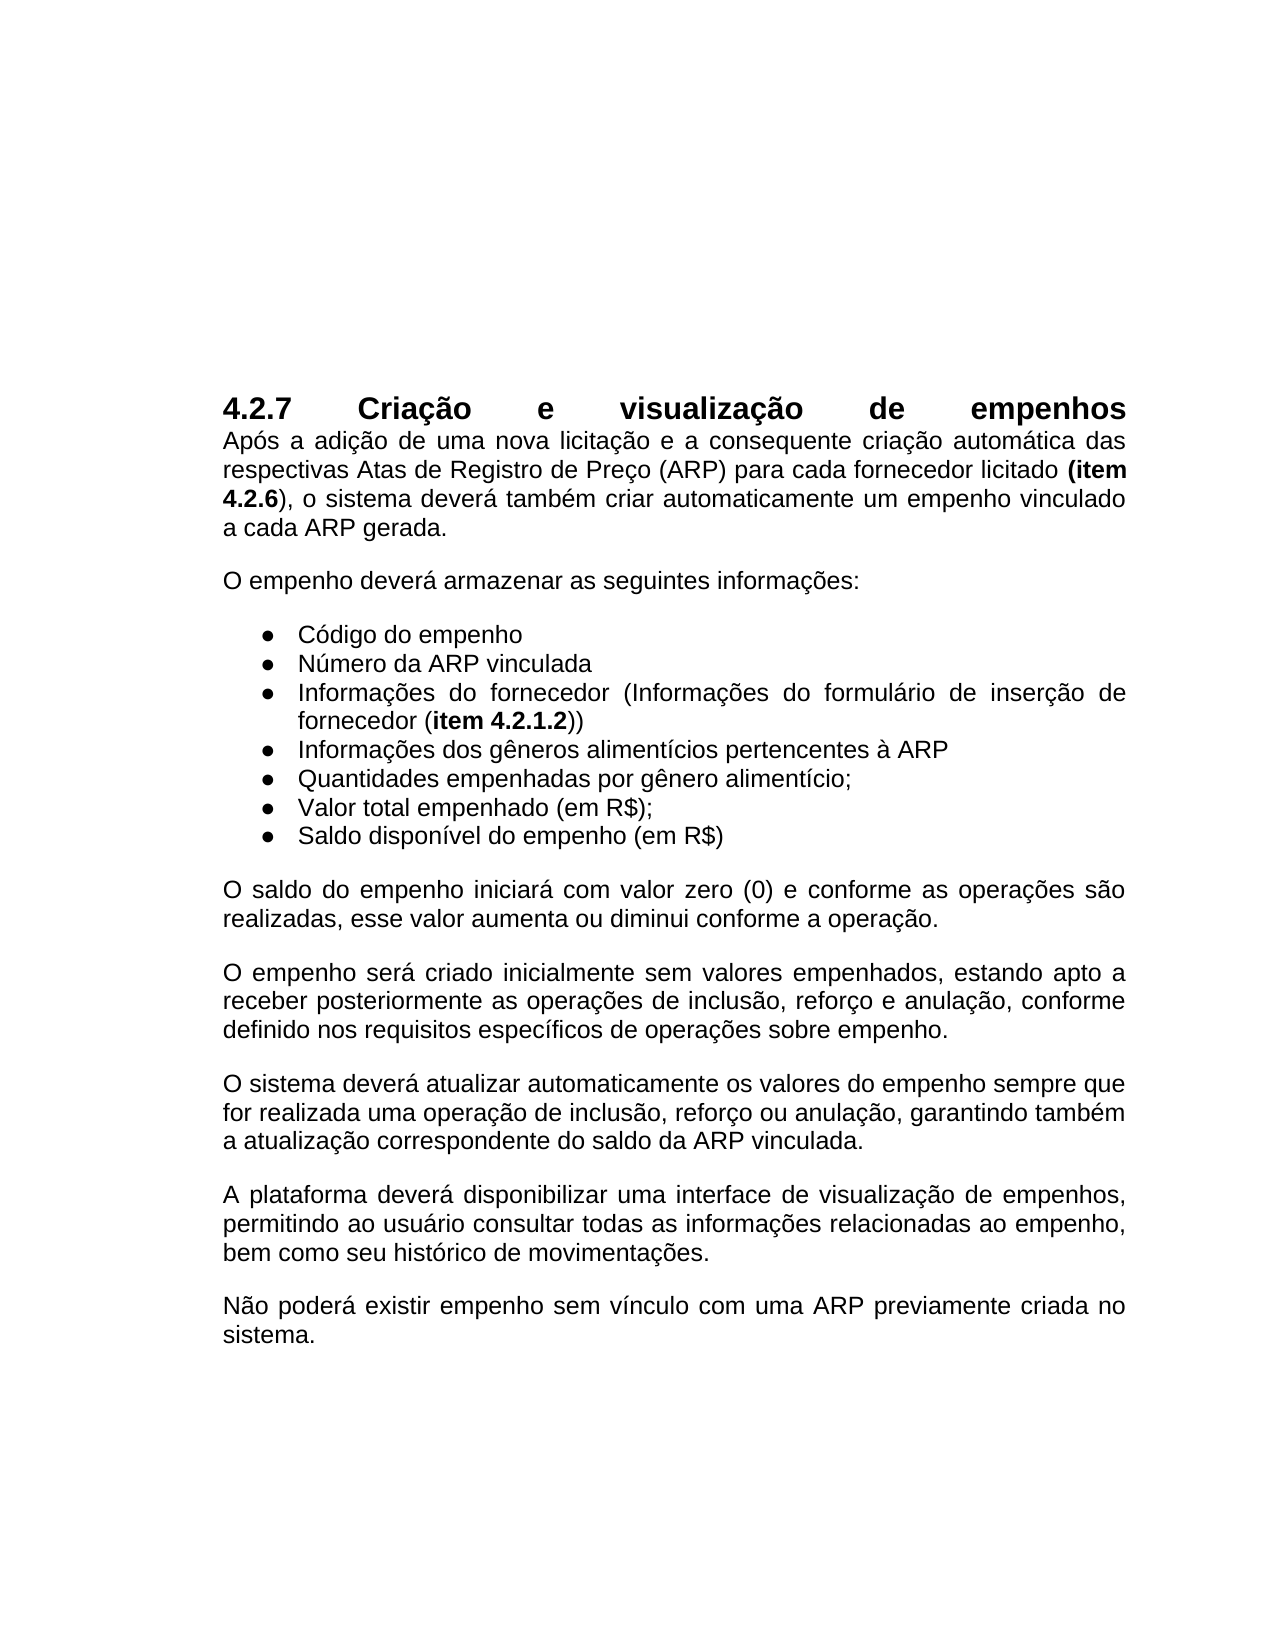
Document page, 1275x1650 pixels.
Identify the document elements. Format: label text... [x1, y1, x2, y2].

list Número da ARP vinculada [260, 649, 1127, 678]
list Valor total empenhado (em R$); [260, 793, 1127, 821]
text O empenho deverá armazenar as seguintes informações: [223, 566, 1127, 595]
list Informações dos gêneros alimentícios pertencentes à ARP [260, 735, 1127, 764]
text 4.2.7 Criação e visualização de empenhos Após a adição de uma nova licitação e a consequente criação automática das respectivas Atas de Registro de Preço (ARP) para cada fornecedor licitado (item 4.2.6), o sistema deverá também criar automaticamente um empenho vinculado a cada ARP gerada. [223, 390, 1127, 541]
list Quantidades empenhadas por gênero alimentício; [260, 764, 1127, 793]
list Informações do fornecedor (Informações do formulário de inserção de fornecedor (item 4.2.1.2)) [260, 678, 1127, 735]
text A plataforma deverá disponibilizar uma interface de visualização de empenhos, permitindo ao usuário consultar todas as informações relacionadas ao empenho, bem como seu histórico de movimentações. [223, 1180, 1127, 1266]
text O empenho será criado inicialmente sem valores empenhados, estando apto a receber posteriormente as operações de inclusão, reforço e anulação, conforme definido nos requisitos específicos de operações sobre empenho. [223, 958, 1127, 1044]
text Não poderá existir empenho sem vínculo com uma ARP previamente criada no sistema. [223, 1291, 1127, 1349]
list Código do empenho [260, 620, 1127, 649]
text O sistema deverá atualizar automaticamente os valores do empenho sempre que for realizada uma operação de inclusão, reforço ou anulação, garantindo também a atualização correspondente do saldo da ARP vinculada. [223, 1069, 1127, 1155]
text O saldo do empenho iniciará com valor zero (0) e conforme as operações são realizadas, esse valor aumenta ou diminui conforme a operação. [223, 875, 1127, 933]
list Saldo disponível do empenho (em R$) [260, 821, 1127, 850]
